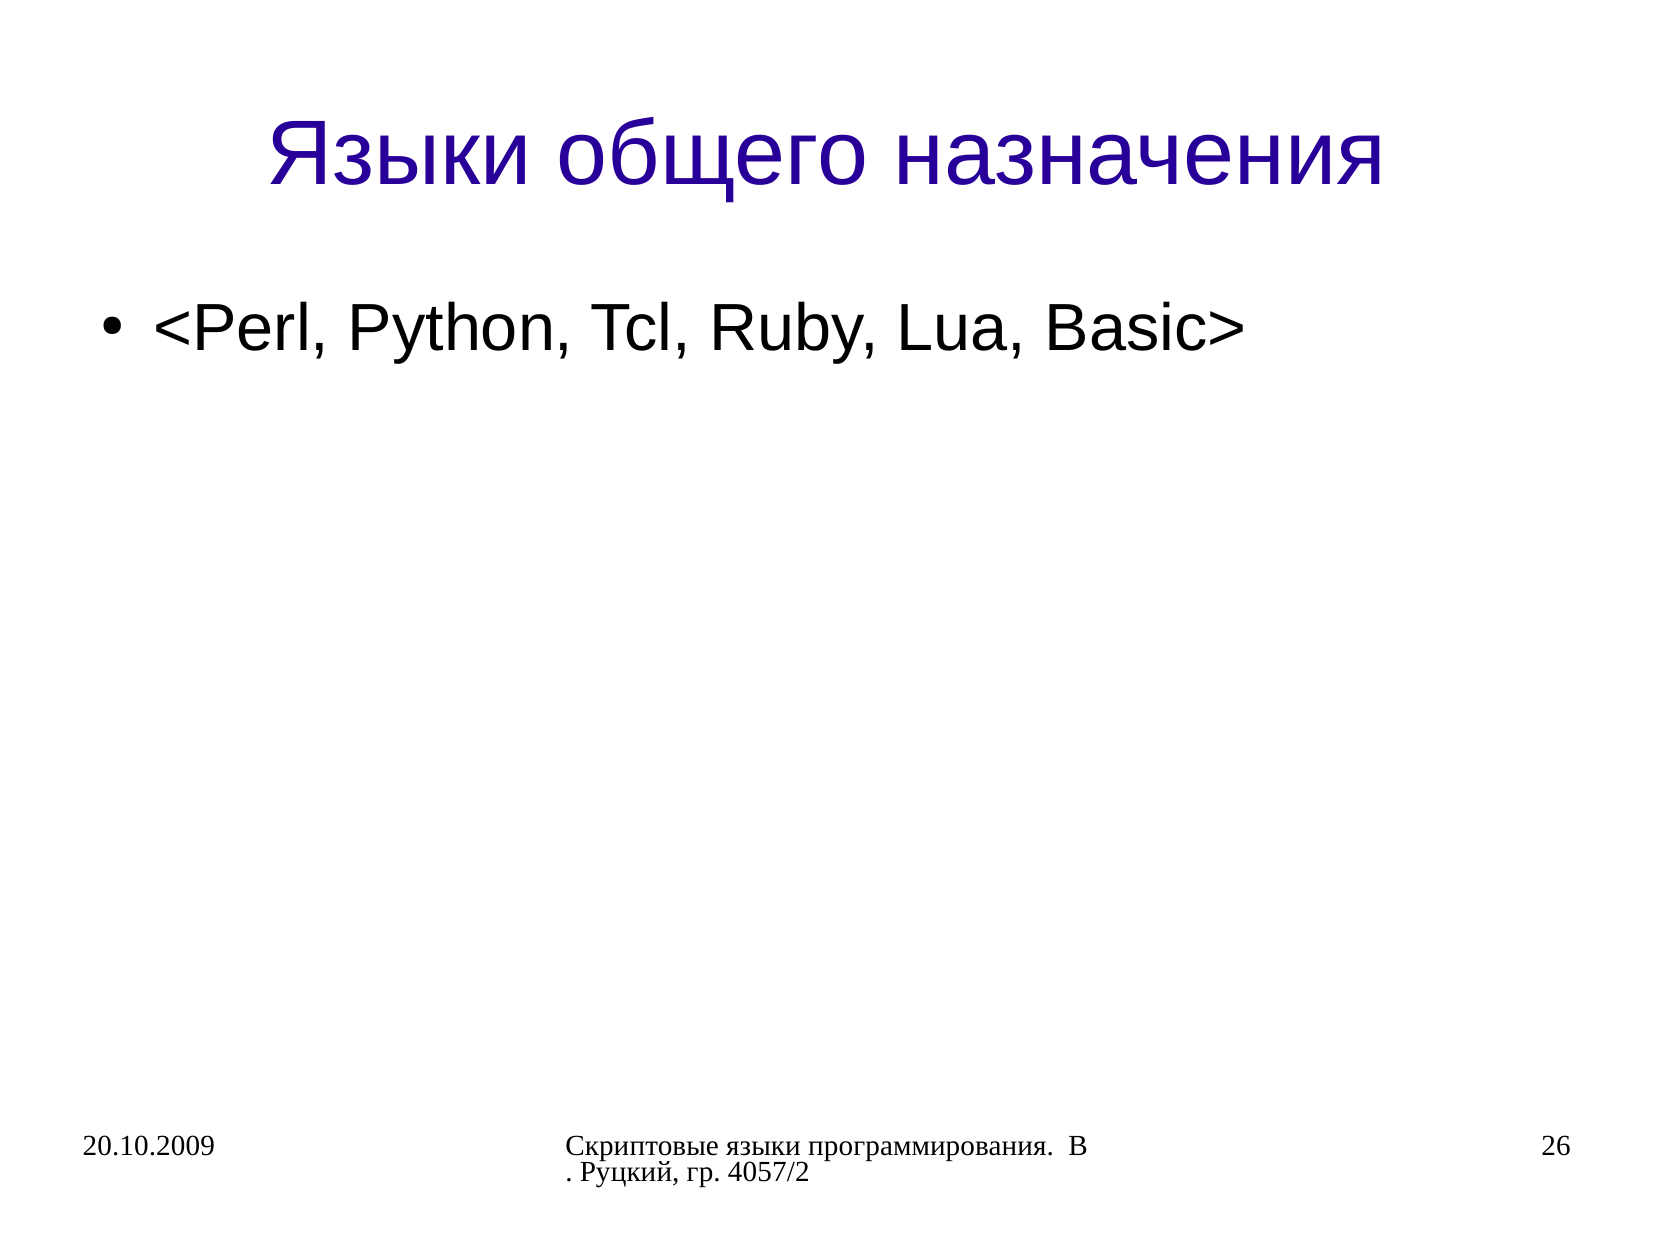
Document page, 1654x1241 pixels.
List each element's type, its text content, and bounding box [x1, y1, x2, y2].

list <Perl, Python, Tcl, Ruby, Lua, Basic> [82, 290, 1571, 1109]
title Языки общего назначения [82, 56, 1571, 250]
